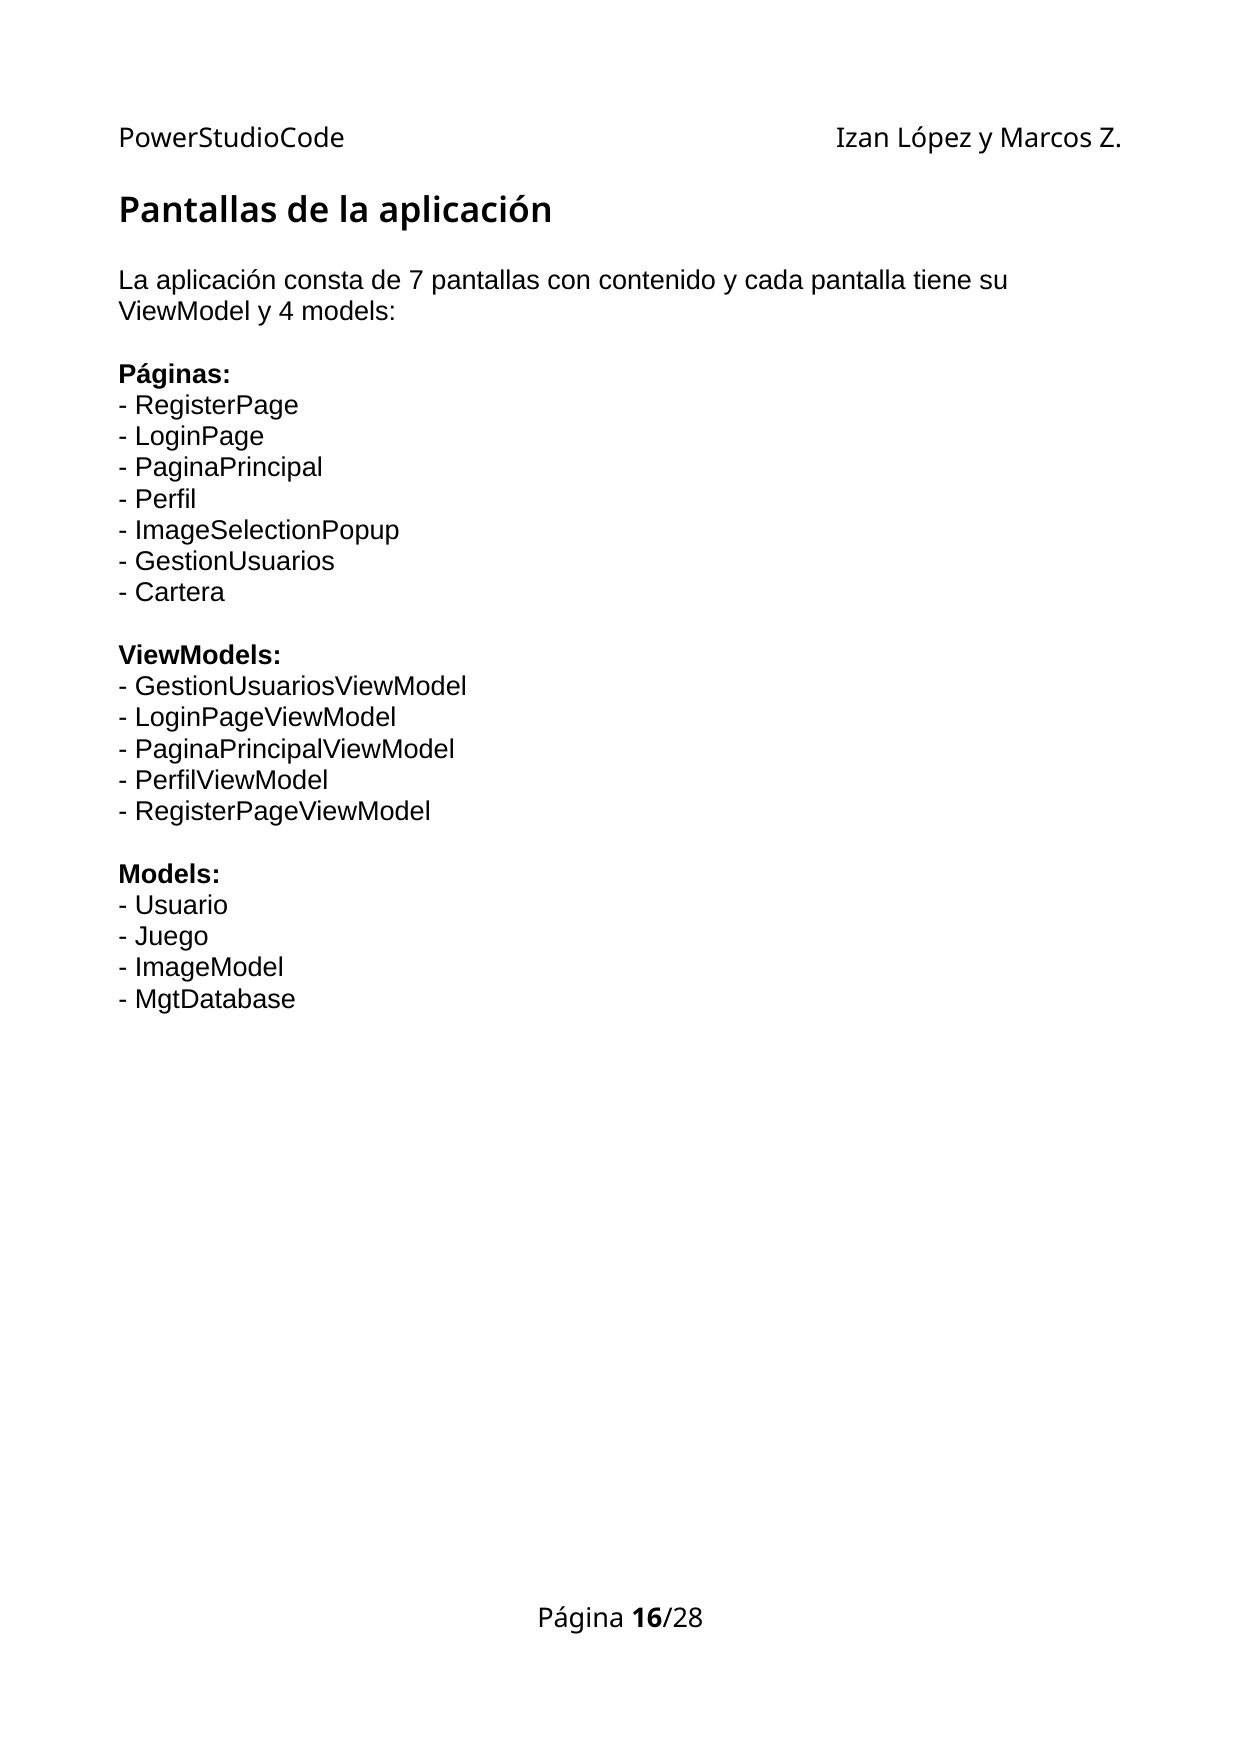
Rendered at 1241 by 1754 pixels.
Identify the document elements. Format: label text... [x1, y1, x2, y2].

text - GestionUsuarios [118, 545, 1122, 576]
text - Cartera [118, 576, 1122, 608]
text - ImageModel [118, 951, 1122, 983]
text - RegisterPageViewModel [118, 795, 1122, 826]
text - Usuario [118, 889, 1122, 920]
text - PaginaPrincipalViewModel [118, 733, 1122, 764]
text Páginas: [118, 358, 1122, 389]
text La aplicación consta de 7 pantallas con contenido y cada pantalla tiene su ViewModel y 4 models: [118, 264, 1122, 358]
subtitle Pantallas de la aplicación [118, 184, 1122, 233]
text - GestionUsuariosViewModel [118, 670, 1122, 701]
text - MgtDatabase [118, 983, 1122, 1014]
text - LoginPage [118, 420, 1122, 451]
text - PerfilViewModel [118, 764, 1122, 795]
text Models: [118, 858, 1122, 889]
text - Perfil [118, 483, 1122, 514]
text - Juego [118, 920, 1122, 951]
text - PaginaPrincipal [118, 451, 1122, 483]
text ViewModels: [118, 639, 1122, 670]
text - RegisterPage [118, 389, 1122, 420]
text - LoginPageViewModel [118, 701, 1122, 733]
text - ImageSelectionPopup [118, 514, 1122, 545]
